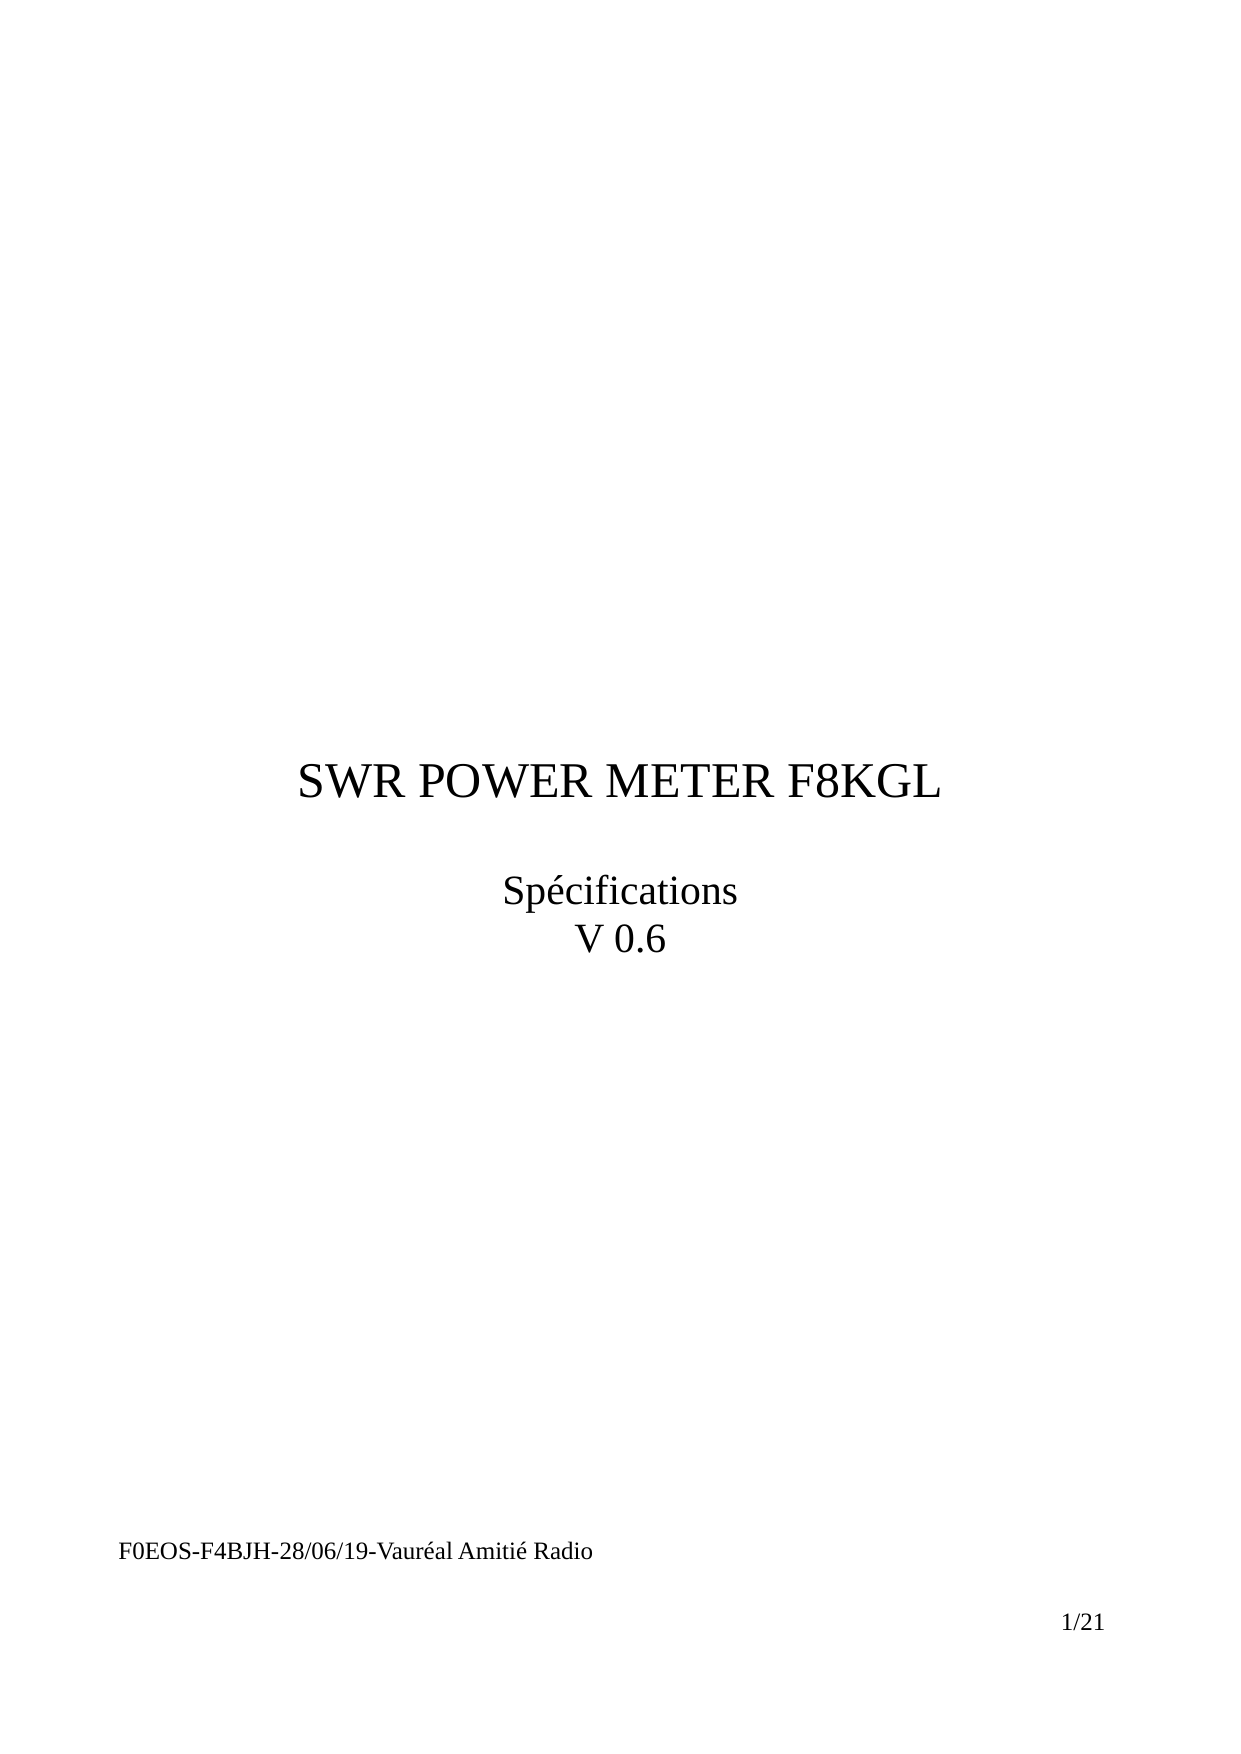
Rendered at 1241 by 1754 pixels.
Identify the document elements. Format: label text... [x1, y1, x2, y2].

text F0EOS-F4BJH-28/06/19-Vauréal Amitié Radio [118, 1536, 1122, 1565]
text SWR POWER METER F8KGL [118, 751, 1122, 808]
text V 0.6 [118, 913, 1122, 961]
text Spécifications [118, 866, 1122, 913]
